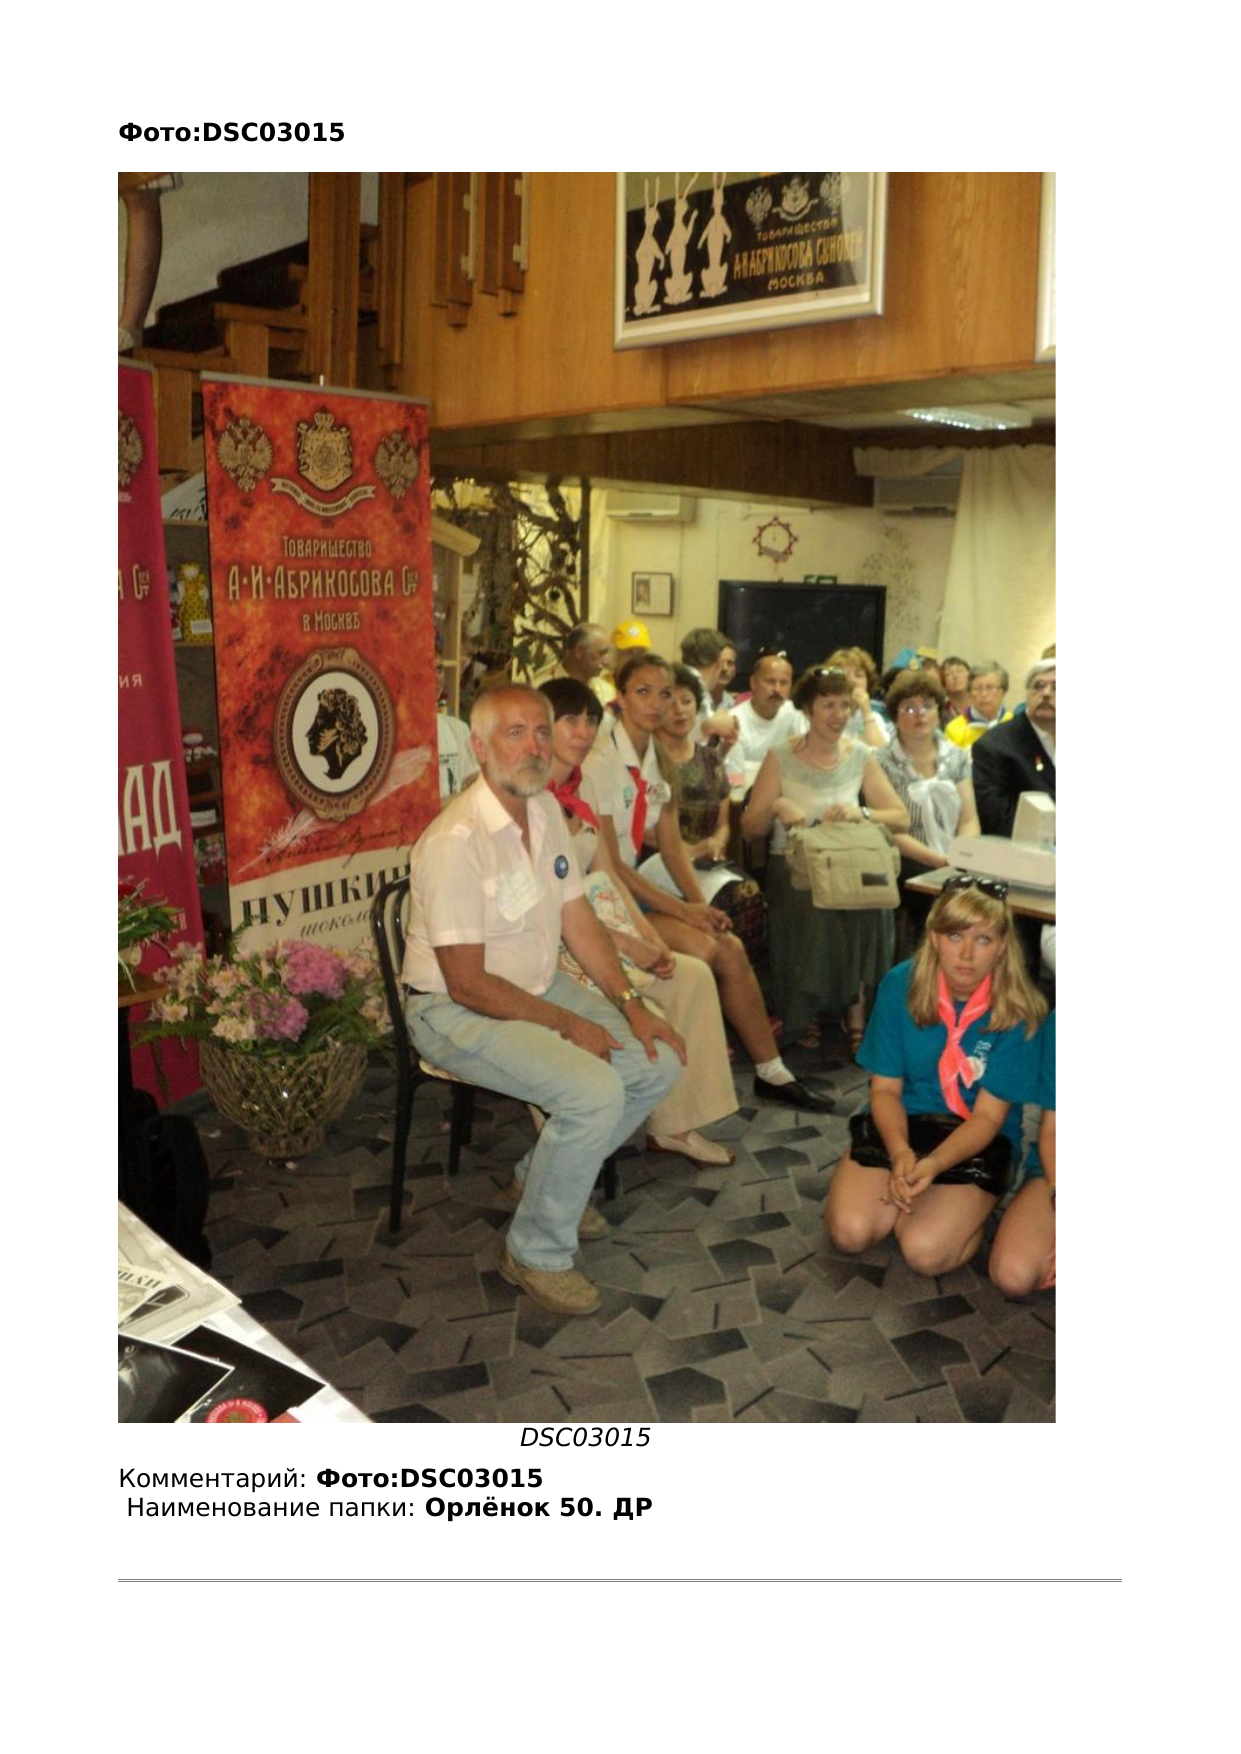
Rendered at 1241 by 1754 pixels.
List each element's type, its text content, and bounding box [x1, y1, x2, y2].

picture [997, 1079, 1009, 1094]
picture [118, 172, 1056, 1423]
text Комментарий: Фото:DSC03015 Наименование папки: Орлёнок 50. ДР [118, 1464, 1122, 1552]
subtitle Фото:DSC03015 [118, 118, 1122, 147]
text DSC03015 [118, 1423, 1056, 1452]
picture [1043, 1072, 1051, 1084]
picture [1049, 1064, 1056, 1071]
